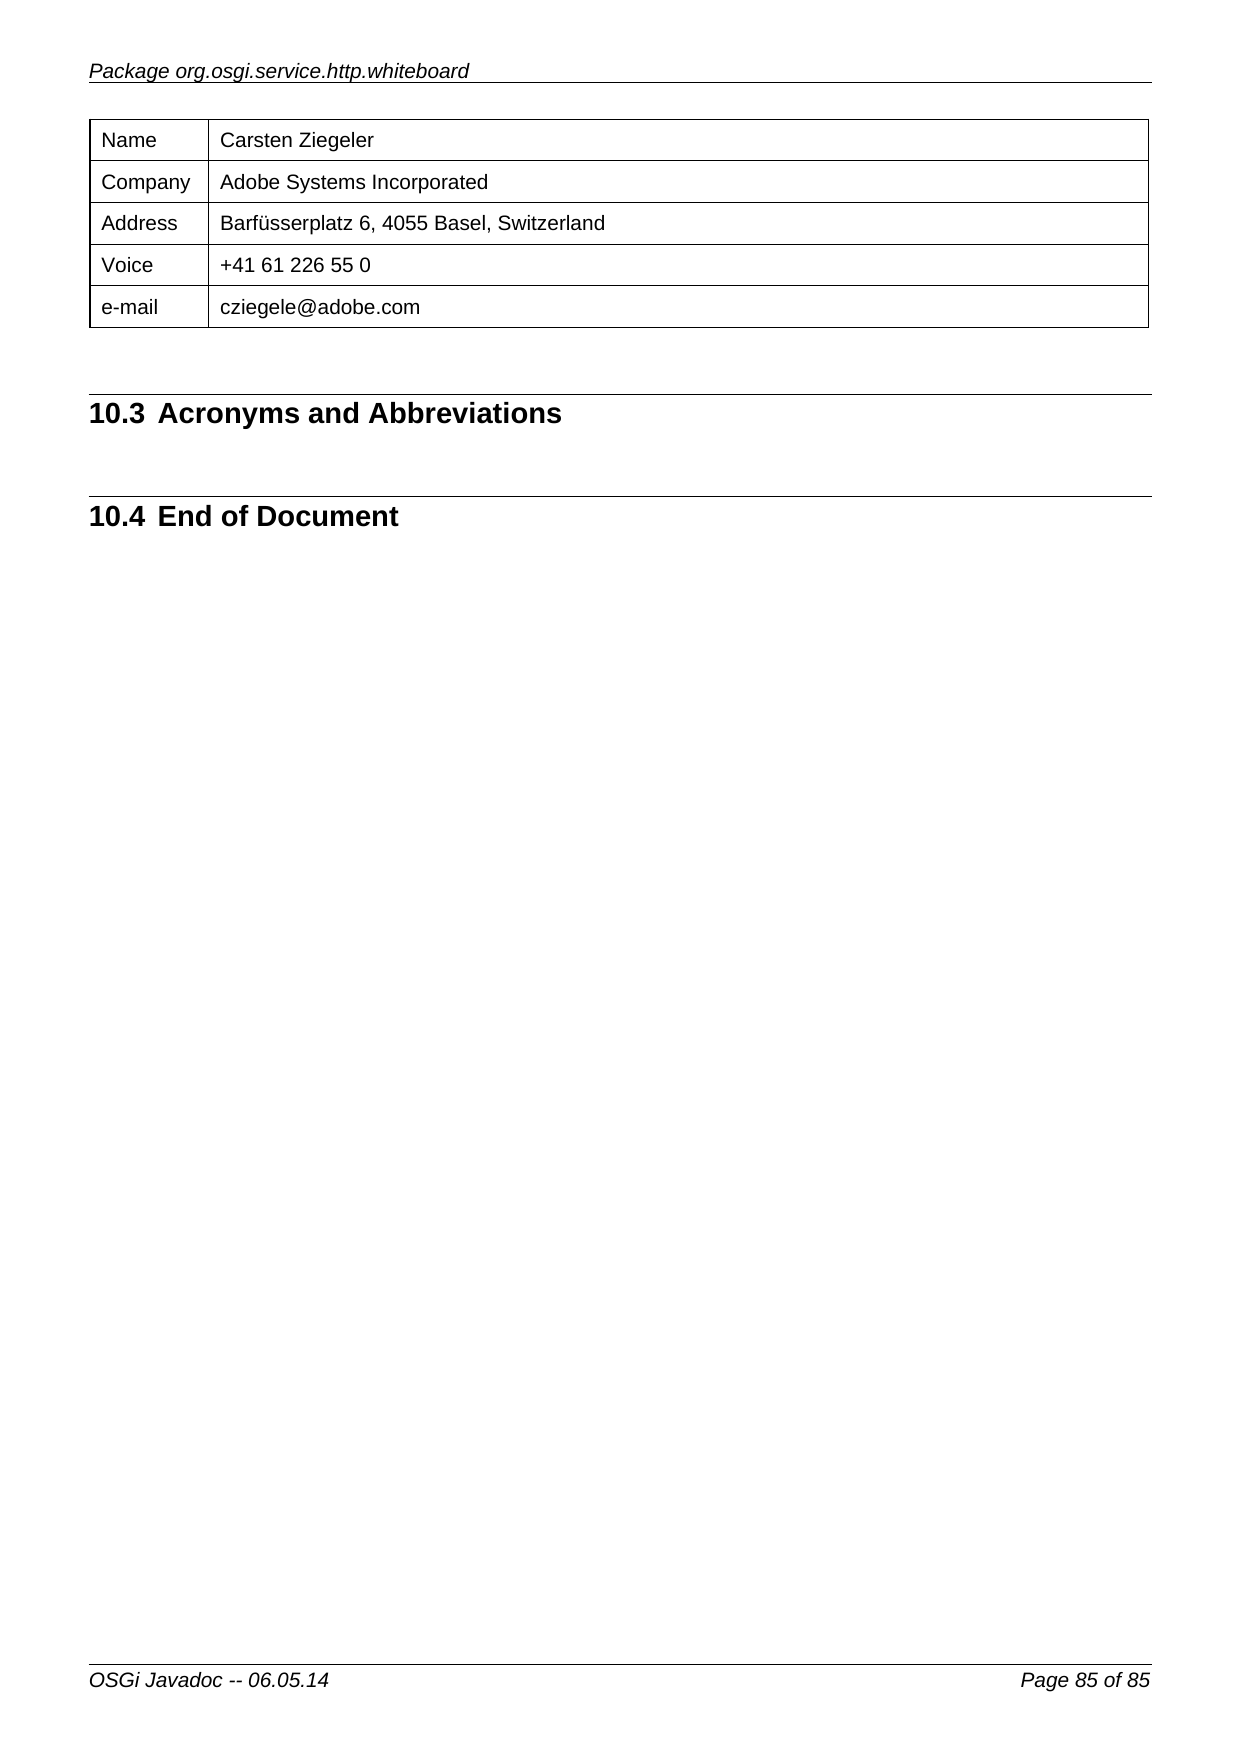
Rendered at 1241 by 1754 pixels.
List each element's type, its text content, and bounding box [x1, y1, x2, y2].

table_header Carsten Ziegeler [209, 120, 1148, 160]
table_cell Adobe Systems Incorporated [209, 161, 1148, 202]
subtitle End of Document [88, 497, 1152, 532]
table_cell cziegele@adobe.com [209, 286, 1148, 327]
table_header Name [91, 120, 208, 160]
table_cell Address [91, 203, 208, 243]
table_cell Voice [91, 245, 208, 285]
table_cell +41 61 226 55 0 [209, 245, 1148, 285]
subtitle Acronyms and Abbreviations [88, 395, 1152, 430]
table_cell Barfüsserplatz 6, 4055 Basel, Switzerland [209, 203, 1148, 243]
table_cell Company [91, 161, 208, 202]
table_cell e-mail [91, 286, 208, 327]
